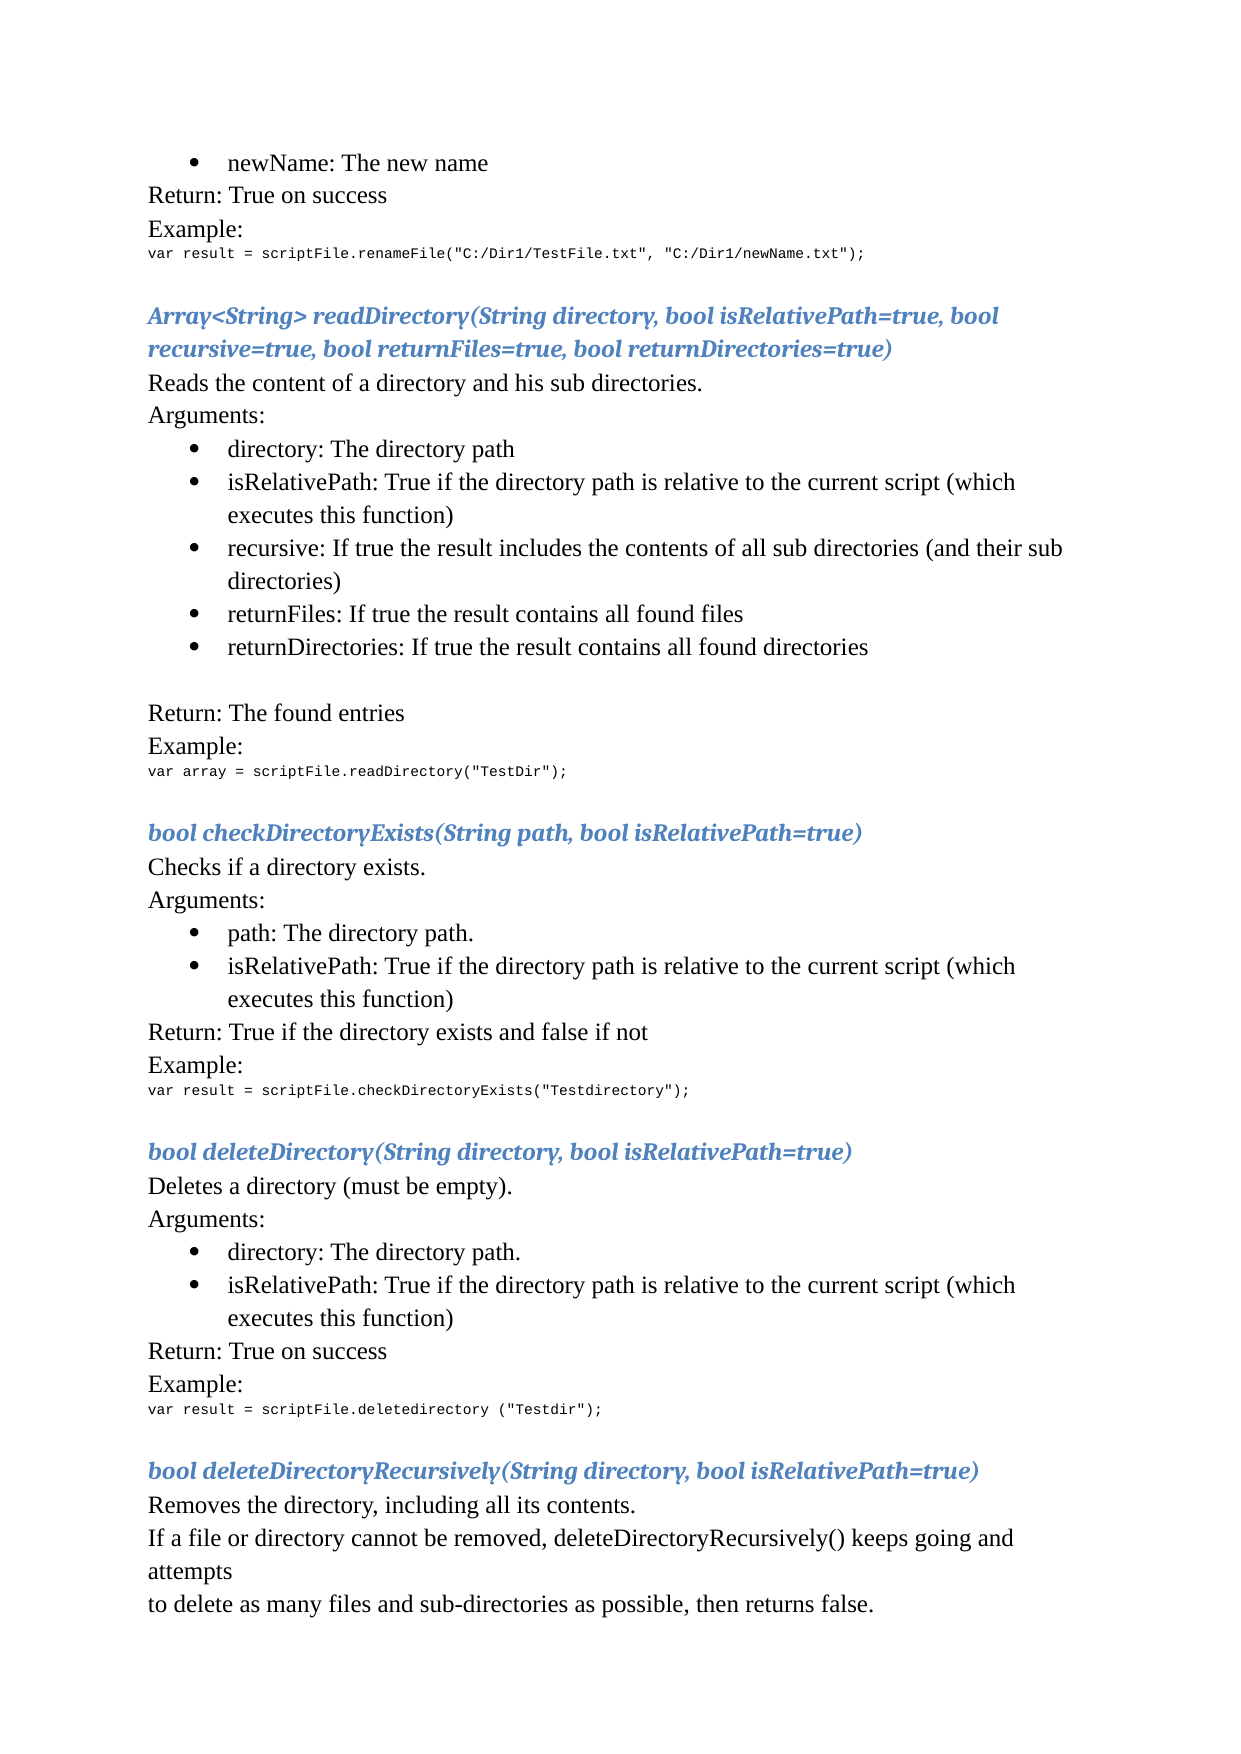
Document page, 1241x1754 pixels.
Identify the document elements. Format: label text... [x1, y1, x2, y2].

text Return: The found entries [148, 698, 1093, 727]
text Removes the directory, including all its contents. [148, 1490, 1093, 1519]
text var array = scriptFile.readDirectory("TestDir"); [148, 764, 1093, 780]
text to delete as many files and sub-directories as possible, then returns false. [148, 1589, 1093, 1618]
text Reads the content of a directory and his sub directories. [148, 368, 1093, 396]
text Return: True if the directory exists and false if not [148, 1017, 1093, 1046]
text Example: [148, 1050, 1093, 1079]
list directory: The directory path. [190, 1237, 1093, 1266]
text Checks if a directory exists. [148, 852, 1093, 881]
text Arguments: [148, 401, 1093, 429]
text Arguments: [148, 885, 1093, 913]
text Example: [148, 731, 1093, 759]
list isRelativePath: True if the directory path is relative to the current script (which executes this function) [190, 951, 1093, 1013]
subtitle Array<String> readDirectory(String directory, bool isRelativePath=true, bool recursive=true, bool returnFiles=true, bool returnDirectories=true) [148, 302, 1093, 363]
text Arguments: [148, 1204, 1093, 1233]
subtitle bool deleteDirectory(String directory, bool isRelativePath=true) [148, 1138, 1093, 1167]
list isRelativePath: True if the directory path is relative to the current script (which executes this function) [190, 1270, 1093, 1332]
text Return: True on success [148, 1336, 1093, 1365]
text Return: True on success [148, 181, 1093, 209]
text Deletes a directory (must be empty). [148, 1171, 1093, 1199]
list directory: The directory path [190, 434, 1093, 462]
list recursive: If true the result includes the contents of all sub directories (and their sub directories) [190, 533, 1093, 594]
subtitle bool deleteDirectoryRecursively(String directory, bool isRelativePath=true) [148, 1457, 1093, 1486]
text var result = scriptFile.deletedirectory ("Testdir"); [148, 1402, 1093, 1418]
text If a file or directory cannot be removed, deleteDirectoryRecursively() keeps going and attempts [148, 1523, 1093, 1585]
text Example: [148, 1369, 1093, 1398]
list newName: The new name [190, 148, 1093, 176]
subtitle bool checkDirectoryExists(String path, bool isRelativePath=true) [148, 819, 1093, 847]
list isRelativePath: True if the directory path is relative to the current script (which executes this function) [190, 467, 1093, 528]
text var result = scriptFile.checkDirectoryExists("Testdirectory"); [148, 1083, 1093, 1099]
list returnFiles: If true the result contains all found files [190, 599, 1093, 627]
text var result = scriptFile.renameFile("C:/Dir1/TestFile.txt", "C:/Dir1/newName.txt"); [148, 247, 1093, 263]
list returnDirectories: If true the result contains all found directories [190, 632, 1093, 661]
list path: The directory path. [190, 918, 1093, 947]
text Example: [148, 214, 1093, 242]
